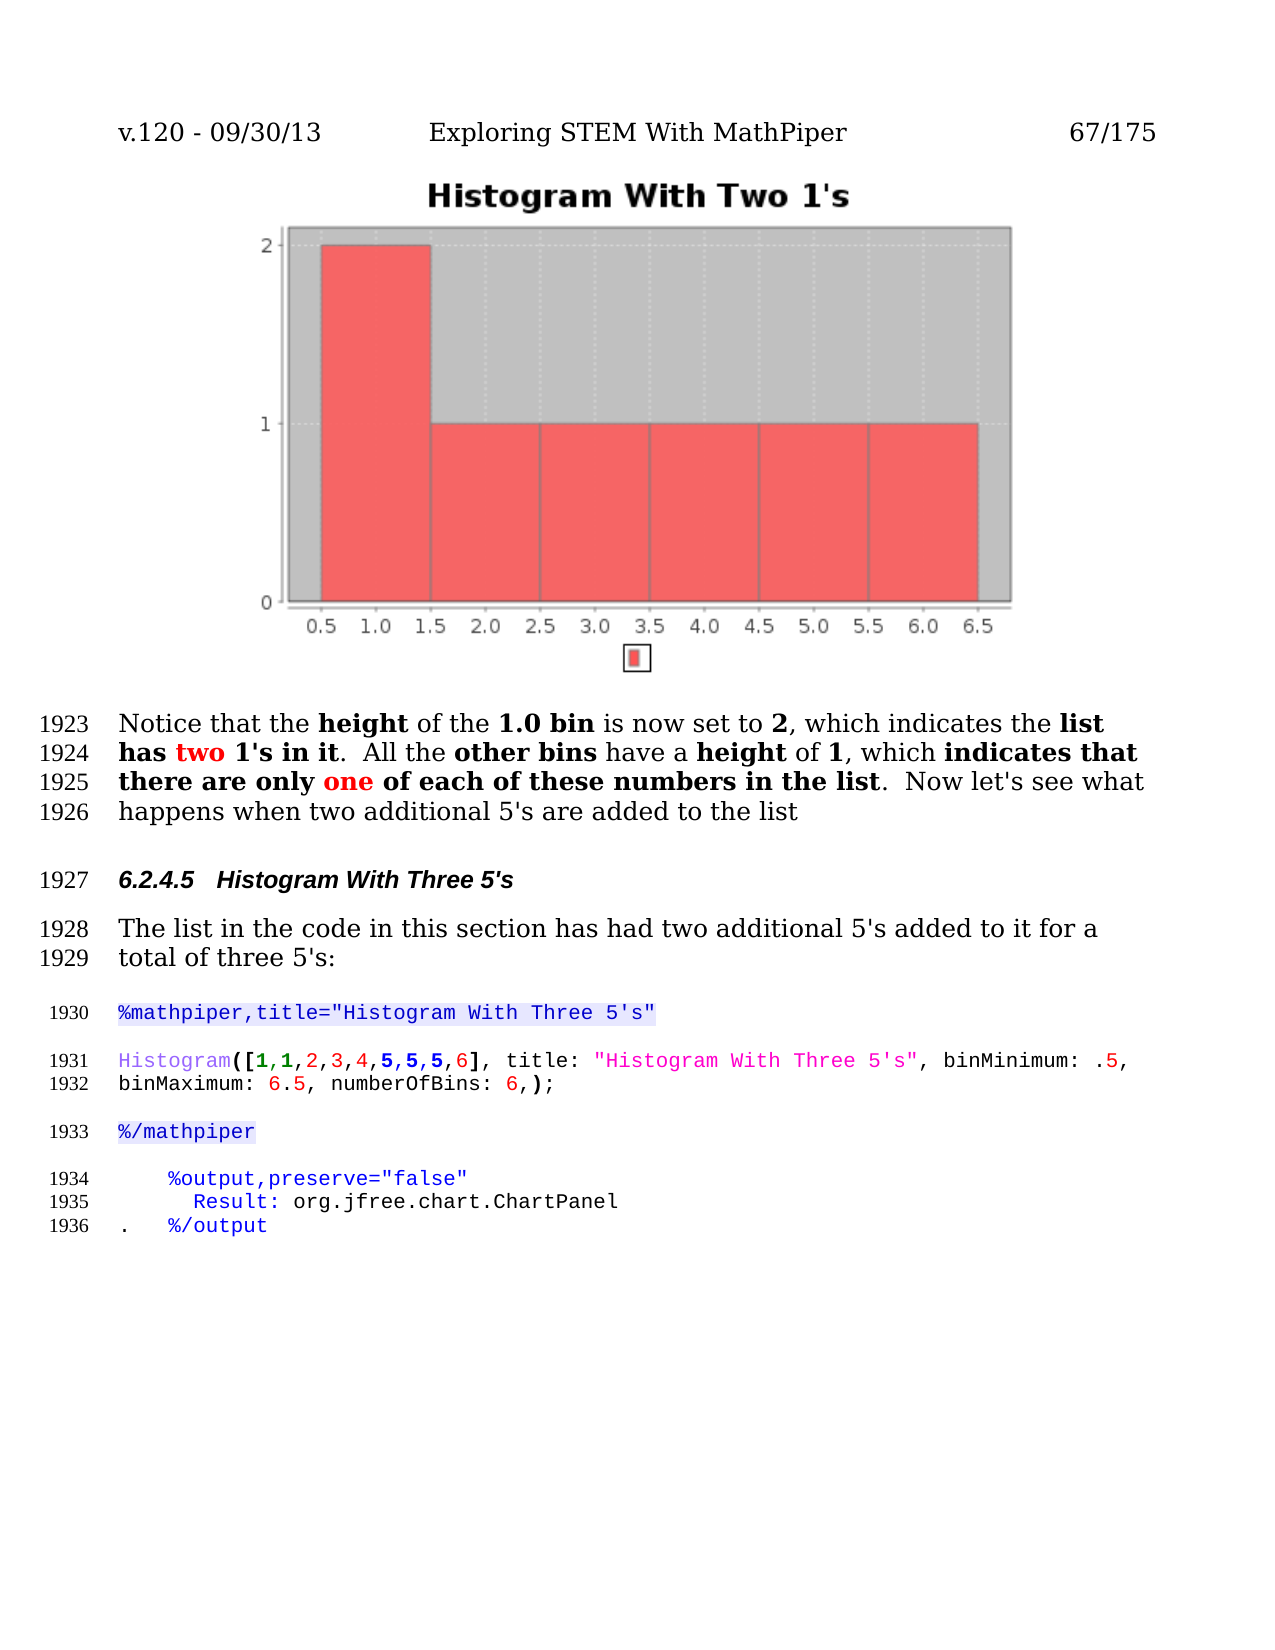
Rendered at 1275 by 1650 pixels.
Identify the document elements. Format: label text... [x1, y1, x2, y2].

picture [245, 176, 1030, 674]
subtitle Histogram With Three 5's [118, 865, 1157, 893]
text Notice that the height of the 1.0 bin is now set to 2, which indicates the list has two 1's in it. All the other bins have a height of 1, which indicates that there are only one of each of these numbers in the list. Now let's see what happens when two additional 5's are added to the list [118, 708, 1157, 826]
text Histogram([1,1,2,3,4,5,5,5,6], title: "Histogram With Three 5's", binMinimum: .5, binMaximum: 6.5, numberOfBins: 6,); [118, 1050, 1157, 1097]
text Result: org.jfree.chart.ChartPanel [118, 1192, 1157, 1215]
text %/mathpiper [118, 1121, 1157, 1144]
text %mathpiper,title="Histogram With Three 5's" [118, 1002, 1157, 1026]
text . %/output [118, 1215, 1157, 1239]
text The list in the code in this section has had two additional 5's added to it for a total of three 5's: [118, 914, 1157, 973]
text %output,preserve="false" [118, 1168, 1157, 1192]
